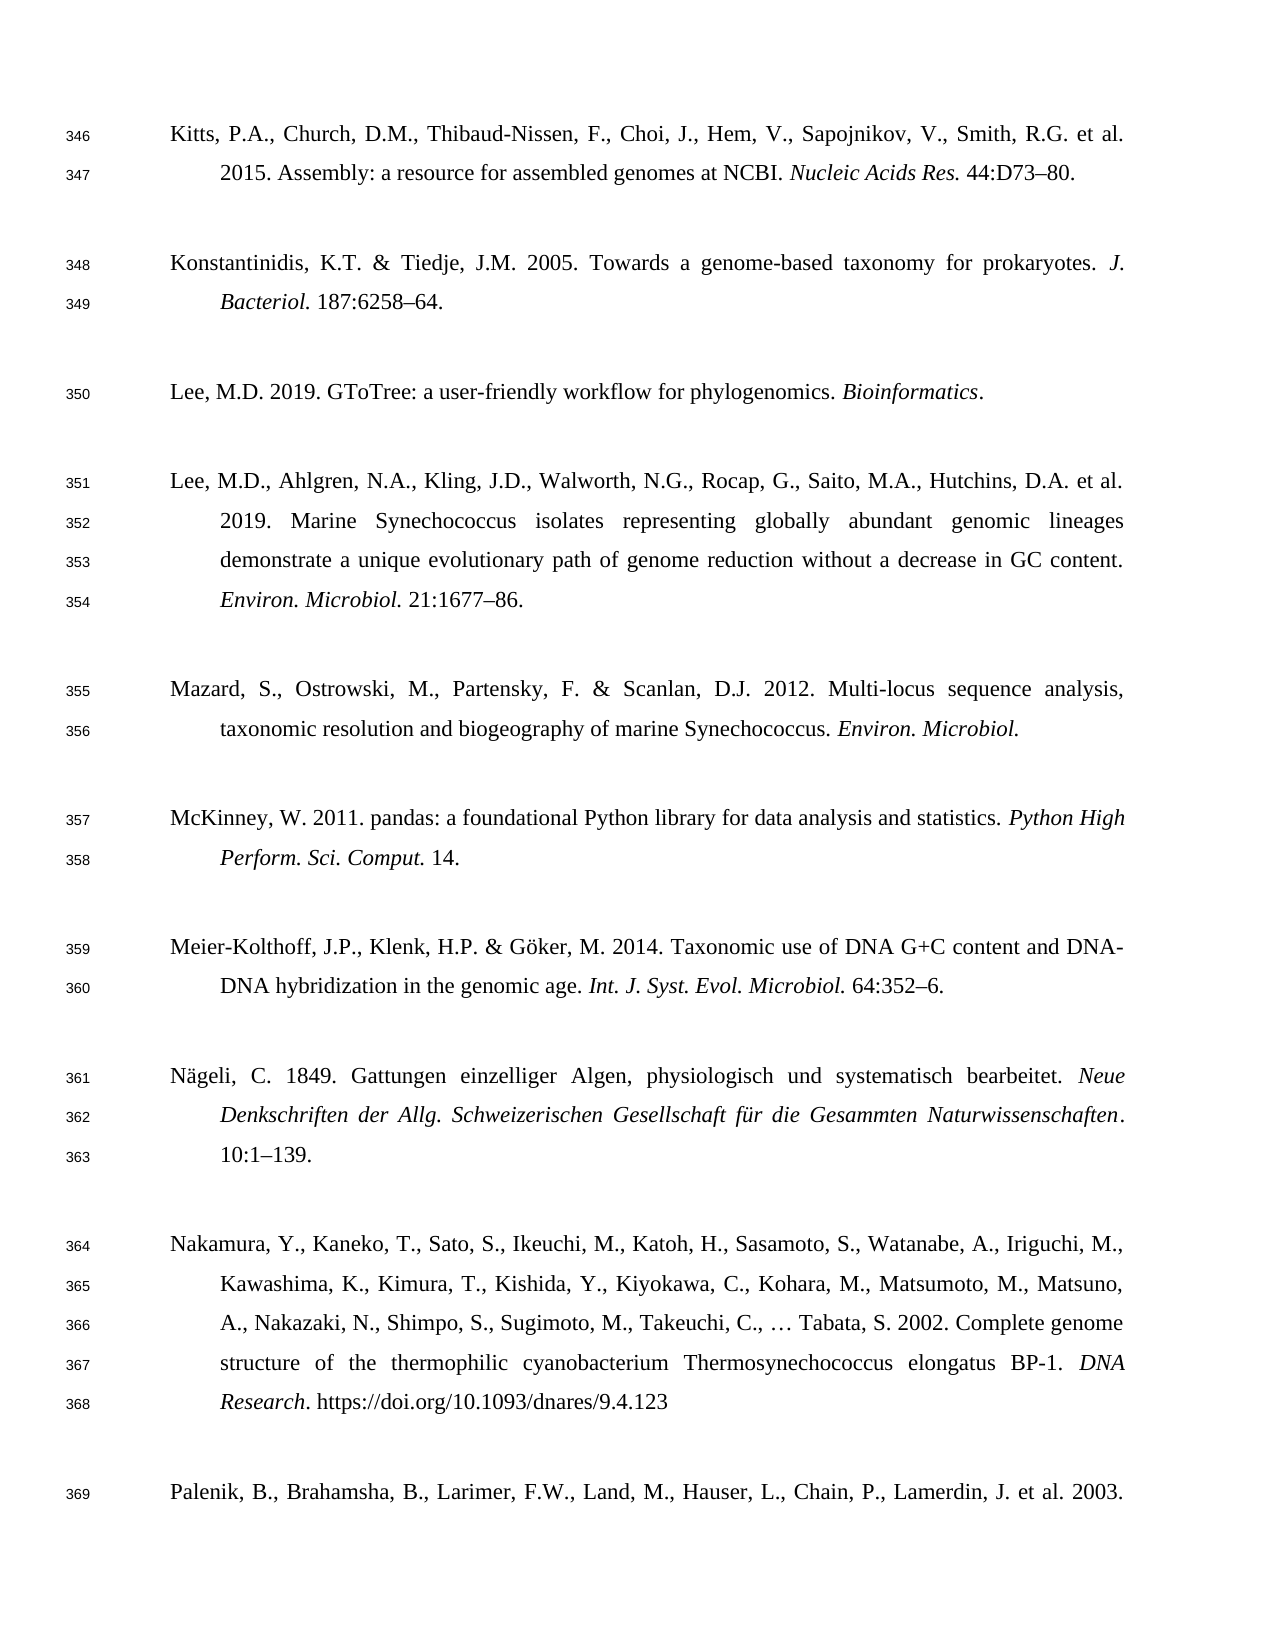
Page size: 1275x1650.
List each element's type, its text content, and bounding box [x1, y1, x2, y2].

text Nakamura, Y., Kaneko, T., Sato, S., Ikeuchi, M., Katoh, H., Sasamoto, S., Watanabe, A., Iriguchi, M., Kawashima, K., Kimura, T., Kishida, Y., Kiyokawa, C., Kohara, M., Matsumoto, M., Matsuno, A., Nakazaki, N., Shimpo, S., Sugimoto, M., Takeuchi, C., … Tabata, S. 2002. Complete genome structure of the thermophilic cyanobacterium Thermosynechococcus elongatus BP-1. DNA Research. https://doi.org/10.1093/dnares/9.4.123 [170, 1231, 1125, 1415]
text Kitts, P.A., Church, D.M., Thibaud-Nissen, F., Choi, J., Hem, V., Sapojnikov, V., Smith, R.G. et al. 2015. Assembly: a resource for assembled genomes at NCBI. Nucleic Acids Res. 44:D73–80. [170, 120, 1125, 186]
text Konstantinidis, K.T. & Tiedje, J.M. 2005. Towards a genome-based taxonomy for prokaryotes. J. Bacteriol. 187:6258–64. [170, 249, 1125, 315]
text Mazard, S., Ostrowski, M., Partensky, F. & Scanlan, D.J. 2012. Multi-locus sequence analysis, taxonomic resolution and biogeography of marine Synechococcus. Environ. Microbiol. [170, 675, 1125, 741]
text Palenik, B., Brahamsha, B., Larimer, F.W., Land, M., Hauser, L., Chain, P., Lamerdin, J. et al. 2003. [170, 1478, 1125, 1504]
text Lee, M.D. 2019. GToTree: a user-friendly workflow for phylogenomics. Bioinformatics. [170, 378, 1125, 404]
text Nägeli, C. 1849. Gattungen einzelliger Algen, physiologisch und systematisch bearbeitet. Neue Denkschriften der Allg. Schweizerischen Gesellschaft für die Gesammten Naturwissenschaften. 10:1–139. [170, 1062, 1125, 1167]
text McKinney, W. 2011. pandas: a foundational Python library for data analysis and statistics. Python High Perform. Sci. Comput. 14. [170, 804, 1125, 870]
text Lee, M.D., Ahlgren, N.A., Kling, J.D., Walworth, N.G., Rocap, G., Saito, M.A., Hutchins, D.A. et al. 2019. Marine Synechococcus isolates representing globally abundant genomic lineages demonstrate a unique evolutionary path of genome reduction without a decrease in GC content. Environ. Microbiol. 21:1677–86. [170, 467, 1125, 612]
text Meier-Kolthoff, J.P., Klenk, H.P. & Göker, M. 2014. Taxonomic use of DNA G+C content and DNA-DNA hybridization in the genomic age. Int. J. Syst. Evol. Microbiol. 64:352–6. [170, 933, 1125, 999]
